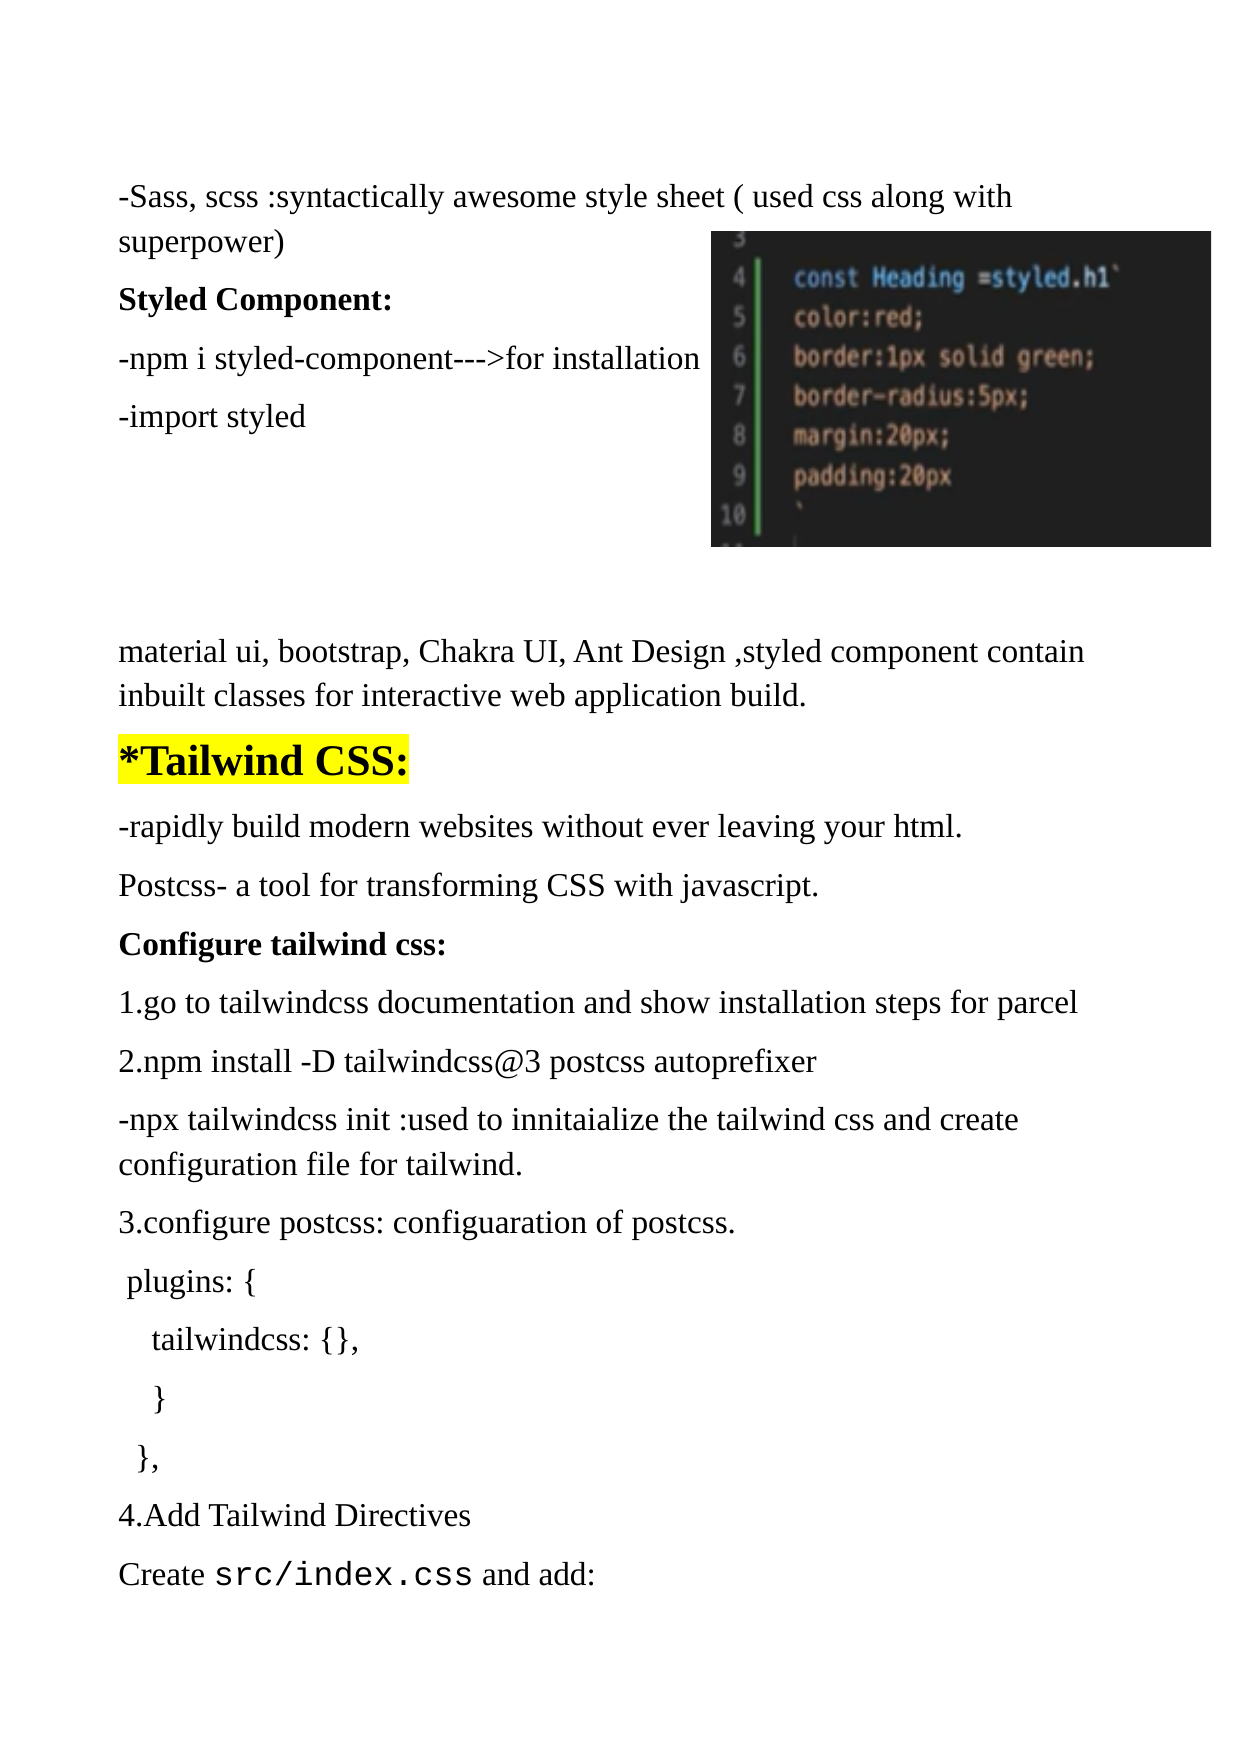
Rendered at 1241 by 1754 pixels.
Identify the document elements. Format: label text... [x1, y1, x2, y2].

text -Sass, scss :syntactically awesome style sheet ( used css along with superpower) [118, 177, 1122, 259]
text 2.npm install -D tailwindcss@3 postcss autoprefixer [118, 1041, 1122, 1079]
text tailwindcss: {}, [118, 1320, 1122, 1358]
text -npx tailwindcss init :used to innitaialize the tailwind css and create configuration file for tailwind. [118, 1100, 1122, 1182]
text material ui, bootstrap, Chakra UI, Ant Design ,styled component contain inbuilt classes for interactive web application build. [118, 631, 1122, 714]
text Postcss- a tool for transforming CSS with javascript. [118, 865, 1122, 903]
text Create src/index.css and add: [118, 1554, 1122, 1596]
text *Tailwind CSS: [118, 734, 1122, 784]
text -rapidly build modern websites without ever leaving your html. [118, 806, 1122, 845]
text }, [118, 1437, 1122, 1475]
text } [118, 1378, 1122, 1417]
text -npm i styled-component--->for installation [118, 338, 711, 376]
text 1.go to tailwindcss documentation and show installation steps for parcel [118, 982, 1122, 1021]
text 3.configure postcss: configuaration of postcss. [118, 1202, 1122, 1241]
text Styled Component: [118, 279, 711, 318]
text -import styled [118, 397, 711, 435]
text 4.Add Tailwind Directives [118, 1496, 1122, 1534]
text plugins: { [118, 1261, 1122, 1299]
text Configure tailwind css: [118, 924, 1122, 962]
picture [711, 231, 1212, 547]
